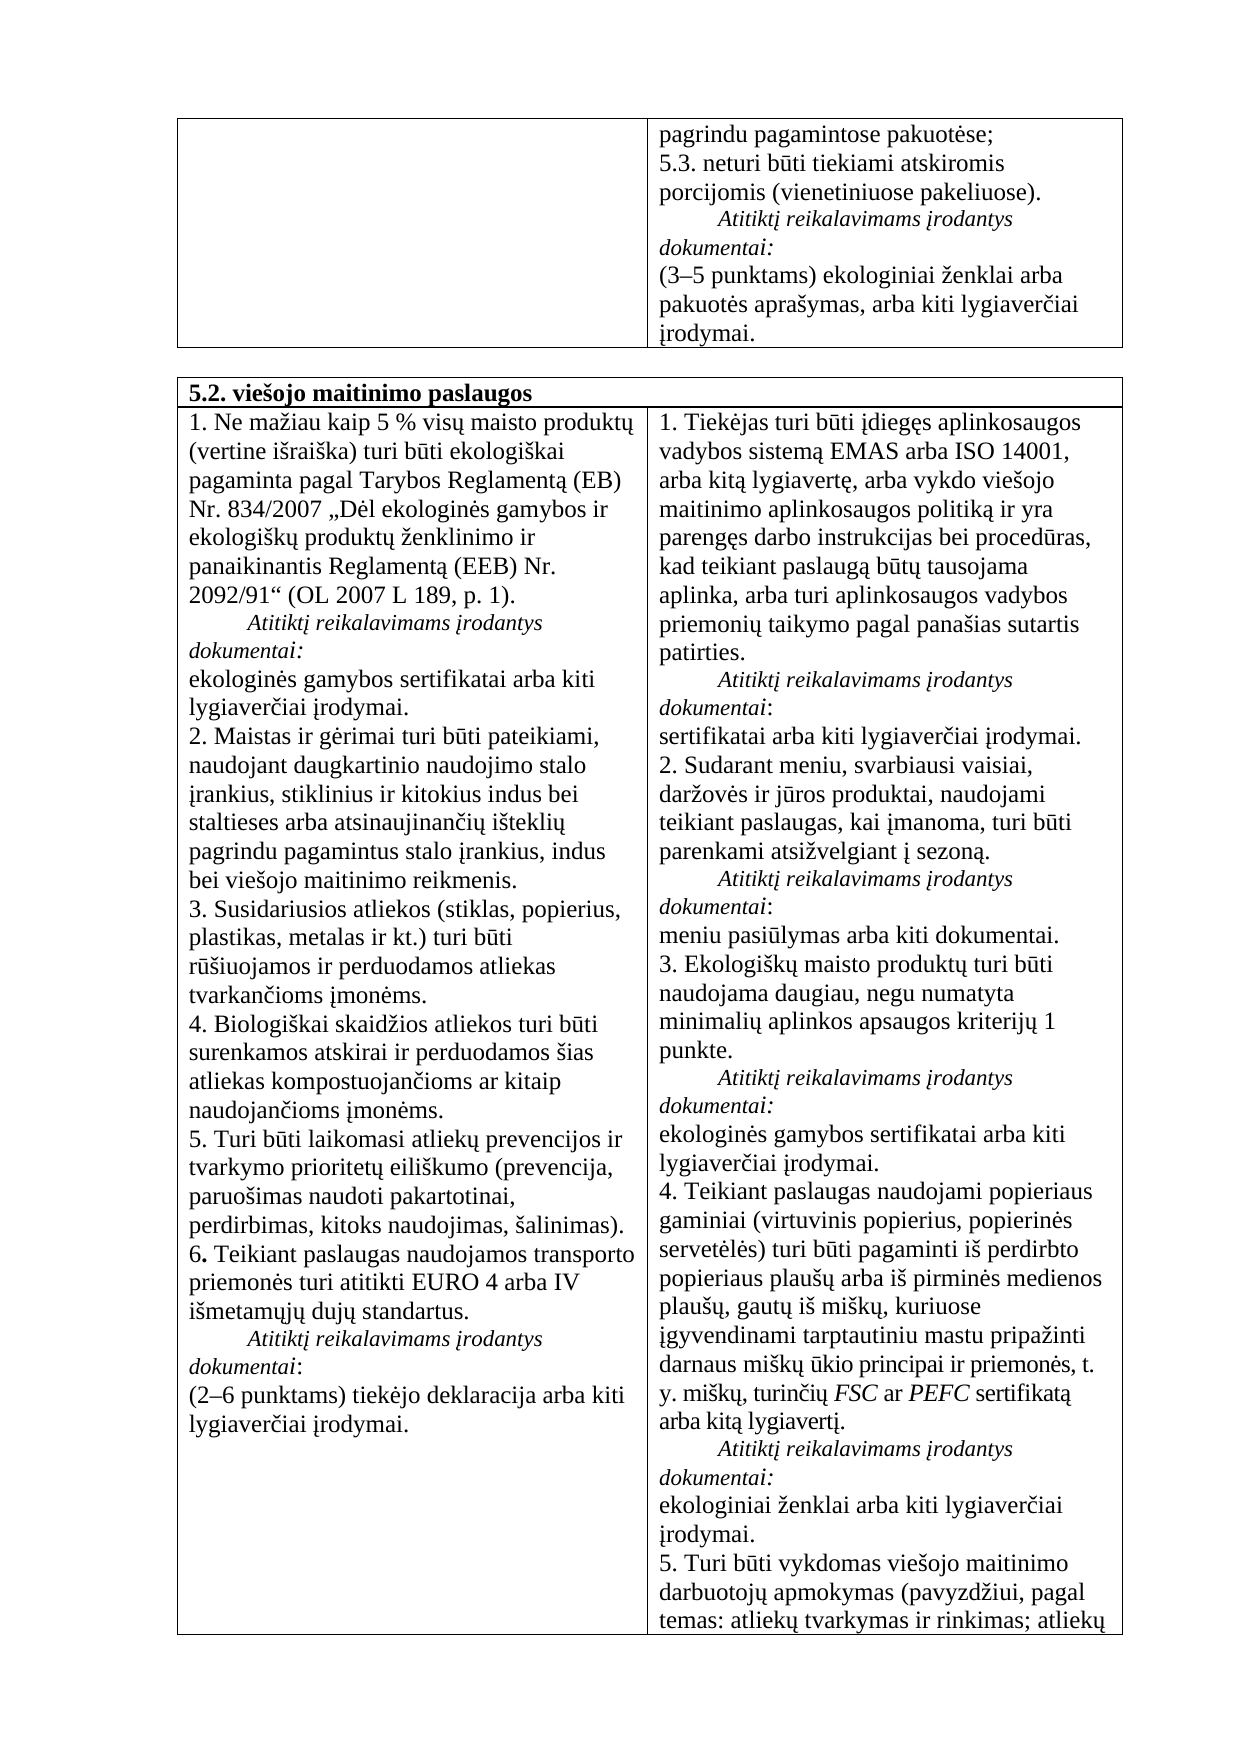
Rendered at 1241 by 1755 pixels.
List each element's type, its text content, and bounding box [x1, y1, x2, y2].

table_header 5.2. viešojo maitinimo paslaugos [178, 378, 1094, 406]
table_cell [178, 119, 647, 347]
table_cell 1. Tiekėjas turi būti įdiegęs aplinkosaugos vadybos sistemą EMAS arba ISO 14001, arba kitą lygiavertę, arba vykdo viešojo maitinimo aplinkosaugos politiką ir yra parengęs darbo instrukcijas bei procedūras, kad teikiant paslaugą būtų tausojama aplinka, arba turi aplinkosaugos vadybos priemonių taikymo pagal panašias sutartis patirties. Atitiktį reikalavimams įrodantys dokumentai: sertifikatai arba kiti lygiaverčiai įrodymai. 2. Sudarant meniu, svarbiausi vaisiai, daržovės ir jūros produktai, naudojami teikiant paslaugas, kai įmanoma, turi būti parenkami atsižvelgiant į sezoną. Atitiktį reikalavimams įrodantys dokumentai: meniu pasiūlymas arba kiti dokumentai. 3. Ekologiškų maisto produktų turi būti naudojama daugiau, negu numatyta minimalių aplinkos apsaugos kriterijų 1 punkte. Atitiktį reikalavimams įrodantys dokumentai: ekologinės gamybos sertifikatai arba kiti lygiaverčiai įrodymai. 4. Teikiant paslaugas naudojami popieriaus gaminiai (virtuvinis popierius, popierinės servetėlės) turi būti pagaminti iš perdirbto popieriaus plaušų arba iš pirminės medienos plaušų, gautų iš miškų, kuriuose įgyvendinami tarptautiniu mastu pripažinti darnaus miškų ūkio principai ir priemonės, t. y. miškų, turinčių FSC ar PEFC sertifikatą arba kitą lygiavertį. Atitiktį reikalavimams įrodantys dokumentai: ekologiniai ženklai arba kiti lygiaverčiai įrodymai. 5. Turi būti vykdomas viešojo maitinimo darbuotojų apmokymas (pavyzdžiui, pagal temas: atliekų tvarkymas ir rinkimas; atliekų [648, 408, 1122, 1634]
table_header [1094, 378, 1122, 406]
table_cell pagrindu pagamintose pakuotėse; 5.3. neturi būti tiekiami atskiromis porcijomis (vienetiniuose pakeliuose). Atitiktį reikalavimams įrodantys dokumentai: (3–5 punktams) ekologiniai ženklai arba pakuotės aprašymas, arba kiti lygiaverčiai įrodymai. [648, 119, 1122, 347]
table_cell 1. Ne mažiau kaip 5 % visų maisto produktų (vertine išraiška) turi būti ekologiškai pagaminta pagal Tarybos Reglamentą (EB) Nr. 834/2007 „Dėl ekologinės gamybos ir ekologiškų produktų ženklinimo ir panaikinantis Reglamentą (EEB) Nr. 2092/91“ (OL 2007 L 189, p. 1). Atitiktį reikalavimams įrodantys dokumentai: ekologinės gamybos sertifikatai arba kiti lygiaverčiai įrodymai. 2. Maistas ir gėrimai turi būti pateikiami, naudojant daugkartinio naudojimo stalo įrankius, stiklinius ir kitokius indus bei staltieses arba atsinaujinančių išteklių pagrindu pagamintus stalo įrankius, indus bei viešojo maitinimo reikmenis. 3. Susidariusios atliekos (stiklas, popierius, plastikas, metalas ir kt.) turi būti rūšiuojamos ir perduodamos atliekas tvarkančioms įmonėms. 4. Biologiškai skaidžios atliekos turi būti surenkamos atskirai ir perduodamos šias atliekas kompostuojančioms ar kitaip naudojančioms įmonėms. 5. Turi būti laikomasi atliekų prevencijos ir tvarkymo prioritetų eiliškumo (prevencija, paruošimas naudoti pakartotinai, perdirbimas, kitoks naudojimas, šalinimas). 6. Teikiant paslaugas naudojamos transporto priemonės turi atitikti EURO 4 arba IV išmetamųjų dujų standartus. Atitiktį reikalavimams įrodantys dokumentai: (2–6 punktams) tiekėjo deklaracija arba kiti lygiaverčiai įrodymai. [178, 408, 647, 1634]
